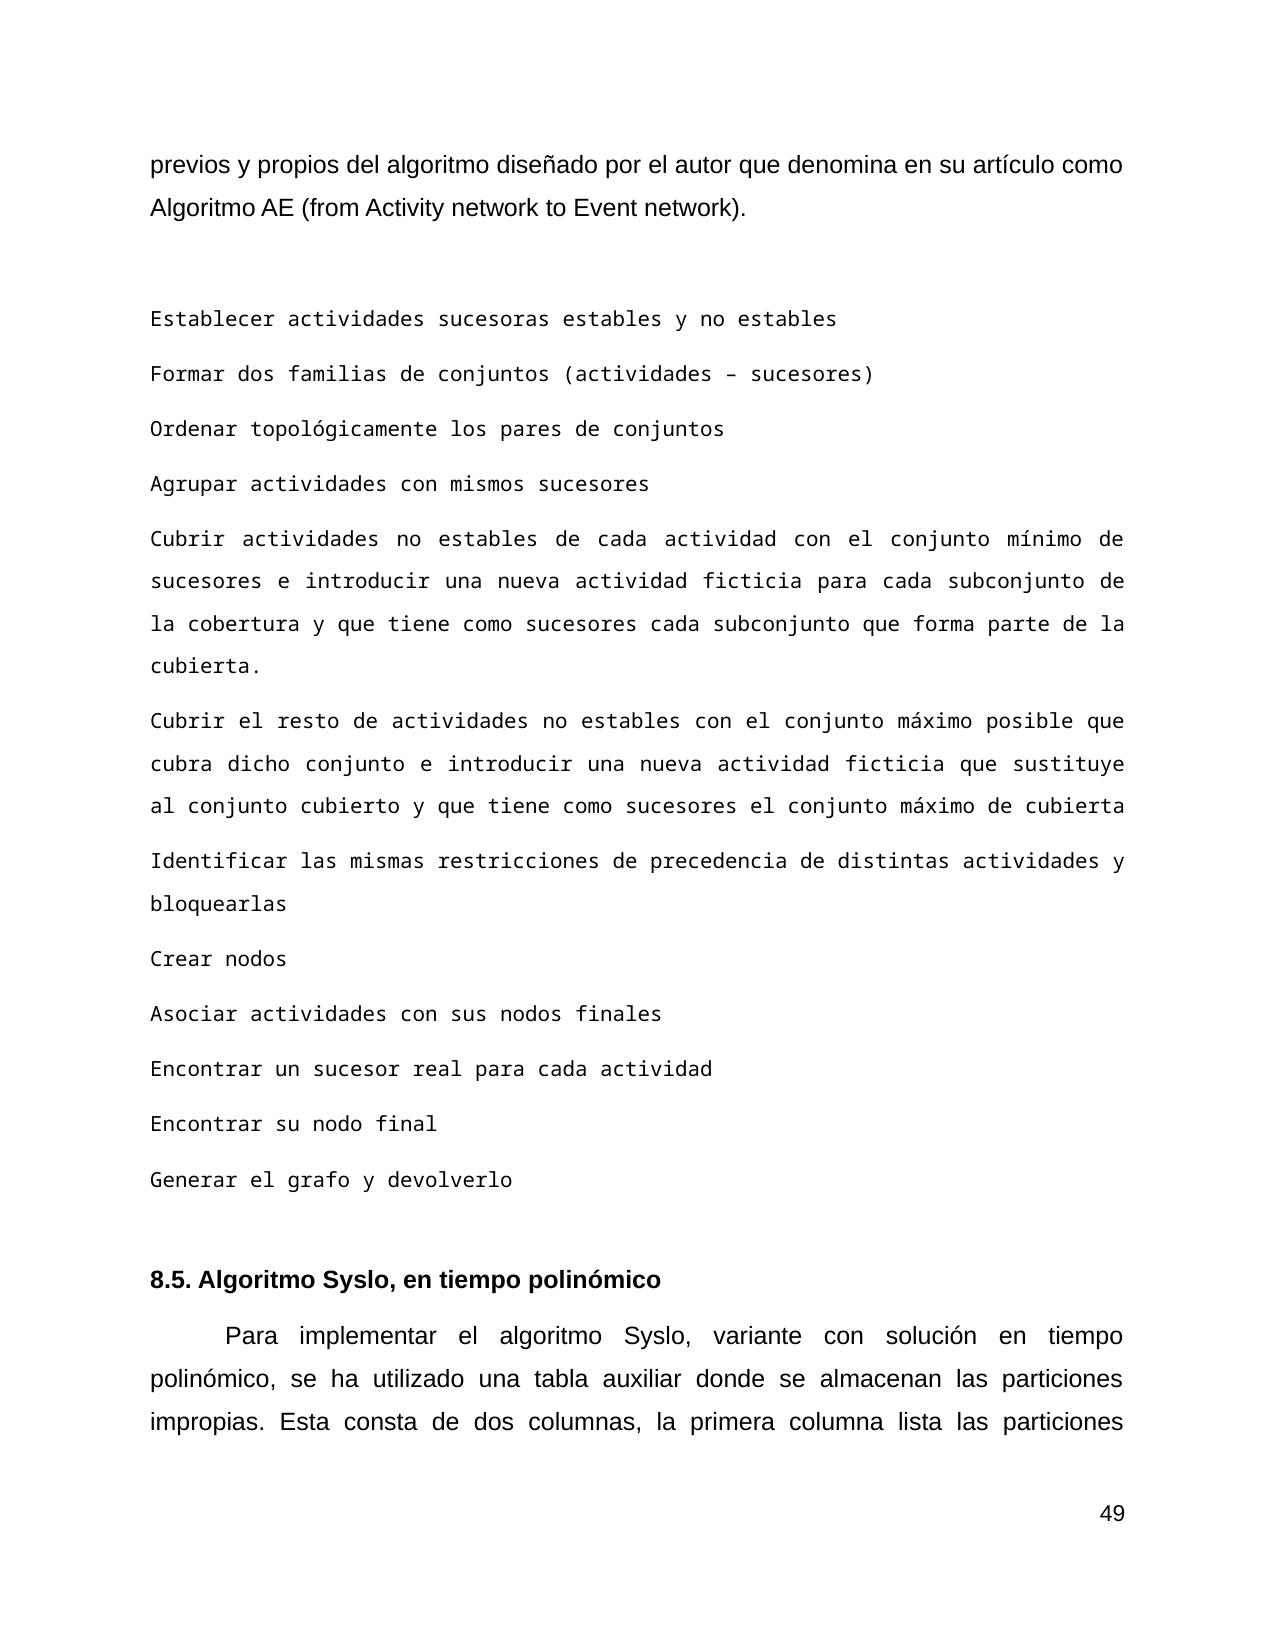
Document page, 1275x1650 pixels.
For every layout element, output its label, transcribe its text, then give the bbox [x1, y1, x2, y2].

text Identificar las mismas restricciones de precedencia de distintas actividades y bloquearlas [150, 847, 1125, 918]
text Encontrar su nodo final [150, 1109, 1125, 1138]
text Cubrir actividades no estables de cada actividad con el conjunto mínimo de sucesores e introducir una nueva actividad ficticia para cada subconjunto de la cobertura y que tiene como sucesores cada subconjunto que forma parte de la cubierta. [150, 524, 1125, 680]
text previos y propios del algoritmo diseñado por el autor que denomina en su artículo como Algoritmo AE (from Activity network to Event network). [150, 150, 1125, 222]
text Establecer actividades sucesoras estables y no estables [150, 304, 1125, 332]
text Agrupar actividades con mismos sucesores [150, 469, 1125, 497]
text Ordenar topológicamente los pares de conjuntos [150, 414, 1125, 442]
text Crear nodos [150, 944, 1125, 973]
text Encontrar un sucesor real para cada actividad [150, 1054, 1125, 1083]
text Generar el grafo y devolverlo [150, 1165, 1125, 1193]
text Para implementar el algoritmo Syslo, variante con solución en tiempo polinómico, se ha utilizado una tabla auxiliar donde se almacenan las particiones impropias. Esta consta de dos columnas, la primera columna lista las particiones [150, 1321, 1125, 1436]
text 8.5. Algoritmo Syslo, en tiempo polinómico [150, 1265, 1125, 1294]
text Asociar actividades con sus nodos finales [150, 999, 1125, 1028]
text Cubrir el resto de actividades no estables con el conjunto máximo posible que cubra dicho conjunto e introducir una nueva actividad ficticia que sustituye al conjunto cubierto y que tiene como sucesores el conjunto máximo de cubierta [150, 706, 1125, 820]
text Formar dos familias de conjuntos (actividades – sucesores) [150, 359, 1125, 387]
